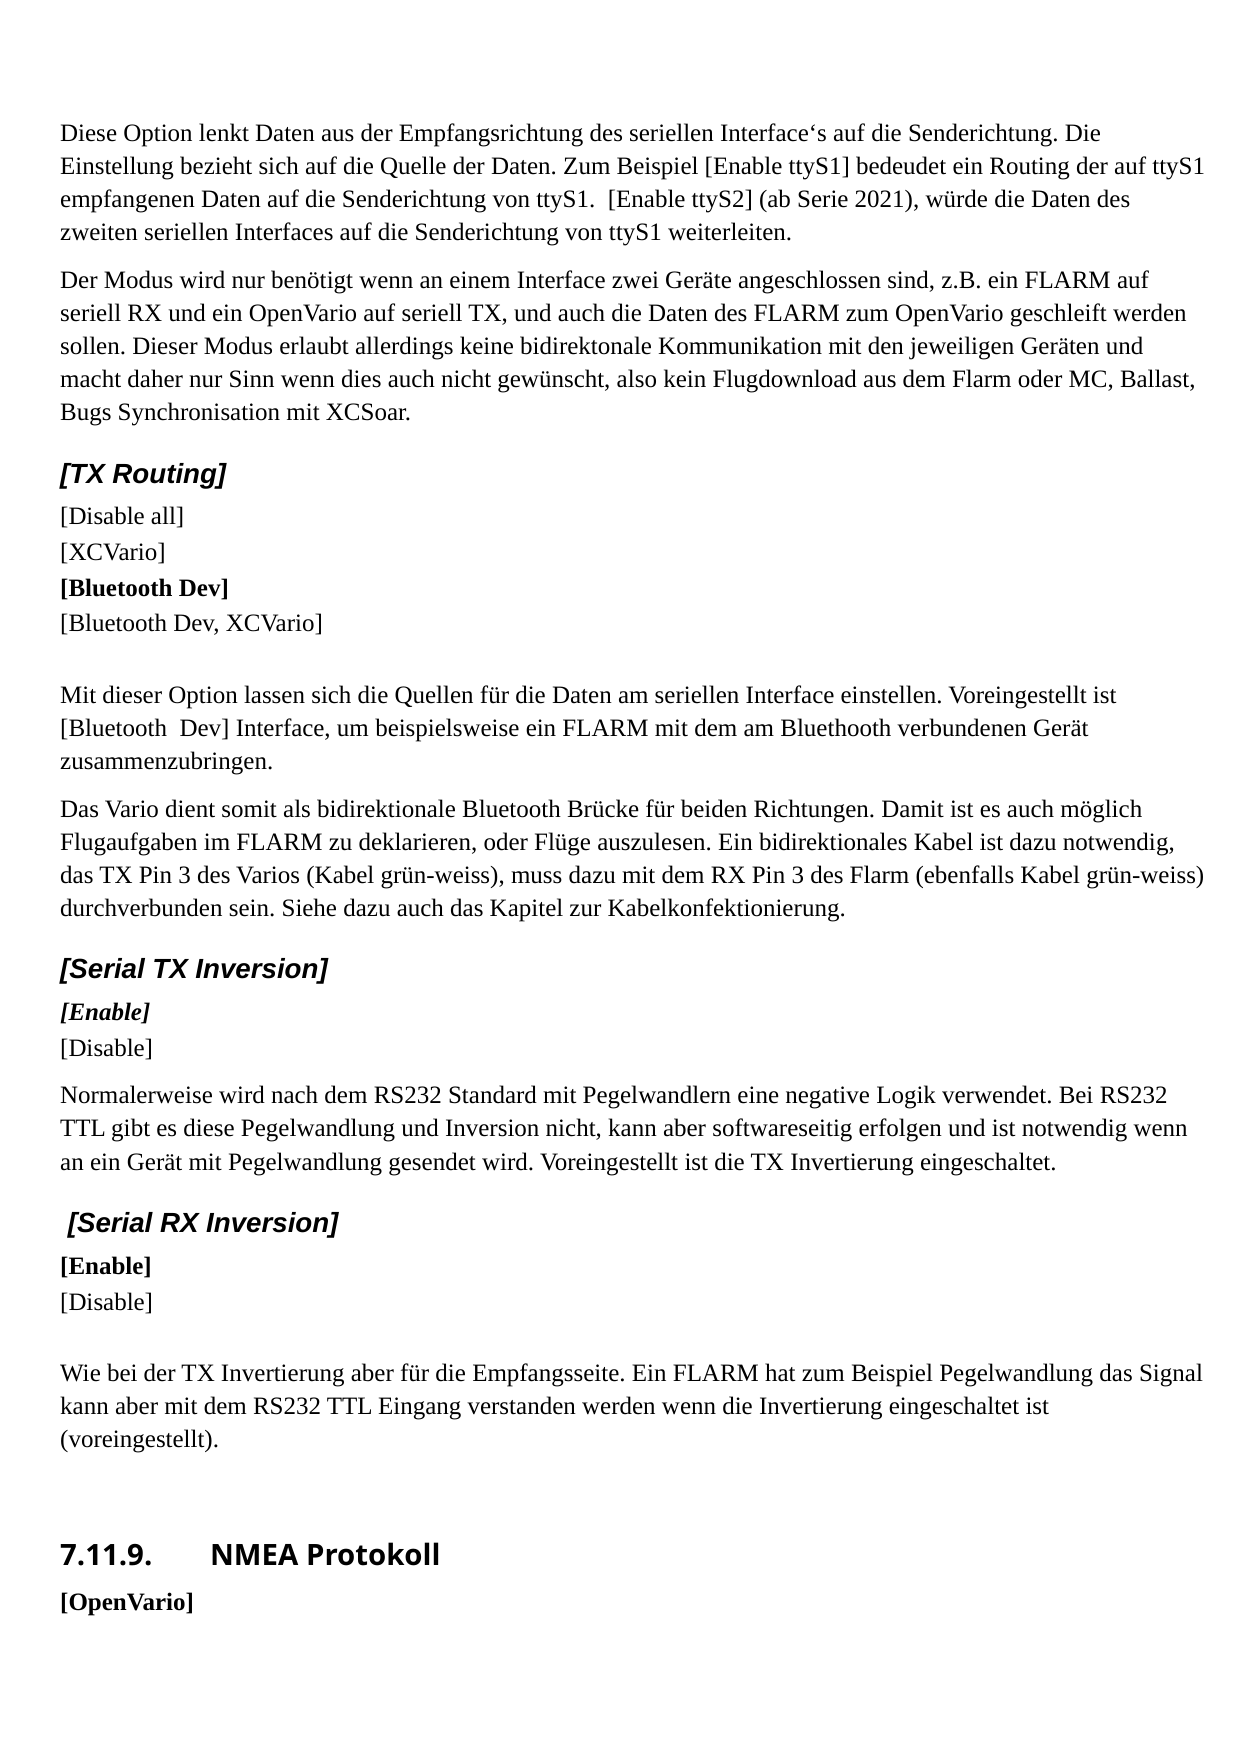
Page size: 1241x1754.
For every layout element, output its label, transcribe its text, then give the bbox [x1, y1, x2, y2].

text [Enable] [60, 997, 1207, 1026]
text [Disable] [60, 1287, 1207, 1316]
text [XCVario] [60, 537, 1207, 566]
subtitle [Serial TX Inversion] [60, 953, 1207, 985]
text Mit dieser Option lassen sich die Quellen für die Daten am seriellen Interface einstellen. Voreingestellt ist [Bluetooth Dev] Interface, um beispielsweise ein FLARM mit dem am Bluethooth verbundenen Gerät zusammenzubringen. [60, 680, 1207, 775]
subtitle [Serial RX Inversion] [60, 1207, 1207, 1238]
text Diese Option lenkt Daten aus der Empfangsrichtung des seriellen Interface‘s auf die Senderichtung. Die Einstellung bezieht sich auf die Quelle der Daten. Zum Beispiel [Enable ttyS1] bedeudet ein Routing der auf ttyS1 empfangenen Daten auf die Senderichtung von ttyS1. [Enable ttyS2] (ab Serie 2021), würde die Daten des zweiten seriellen Interfaces auf die Senderichtung von ttyS1 weiterleiten. [60, 118, 1207, 246]
subtitle NMEA Protokoll [60, 1534, 1207, 1574]
text [Disable all] [60, 501, 1207, 530]
text [Bluetooth Dev] [60, 573, 1207, 602]
text Das Vario dient somit als bidirektionale Bluetooth Brücke für beiden Richtungen. Damit ist es auch möglich Flugaufgaben im FLARM zu deklarieren, oder Flüge auszulesen. Ein bidirektionales Kabel ist dazu notwendig, das TX Pin 3 des Varios (Kabel grün-weiss), muss dazu mit dem RX Pin 3 des Flarm (ebenfalls Kabel grün-weiss) durchverbunden sein. Siehe dazu auch das Kapitel zur Kabelkonfektionierung. [60, 794, 1207, 921]
text [Enable] [60, 1251, 1207, 1280]
text Normalerweise wird nach dem RS232 Standard mit Pegelwandlern eine negative Logik verwendet. Bei RS232 TTL gibt es diese Pegelwandlung und Inversion nicht, kann aber softwareseitig erfolgen und ist notwendig wenn an ein Gerät mit Pegelwandlung gesendet wird. Voreingestellt ist die TX Invertierung eingeschaltet. [60, 1081, 1207, 1175]
subtitle [TX Routing] [60, 457, 1207, 489]
text [OpenVario] [60, 1587, 1207, 1615]
text Der Modus wird nur benötigt wenn an einem Interface zwei Geräte angeschlossen sind, z.B. ein FLARM auf seriell RX und ein OpenVario auf seriell TX, und auch die Daten des FLARM zum OpenVario geschleift werden sollen. Dieser Modus erlaubt allerdings keine bidirektonale Kommunikation mit den jeweiligen Geräten und macht daher nur Sinn wenn dies auch nicht gewünscht, also kein Flugdownload aus dem Flarm oder MC, Ballast, Bugs Synchronisation mit XCSoar. [60, 265, 1207, 426]
text Wie bei der TX Invertierung aber für die Empfangsseite. Ein FLARM hat zum Beispiel Pegelwandlung das Signal kann aber mit dem RS232 TTL Eingang verstanden werden wenn die Invertierung eingeschaltet ist (voreingestellt). [60, 1358, 1207, 1453]
text [Disable] [60, 1033, 1207, 1062]
text [Bluetooth Dev, XCVario] [60, 608, 1207, 637]
